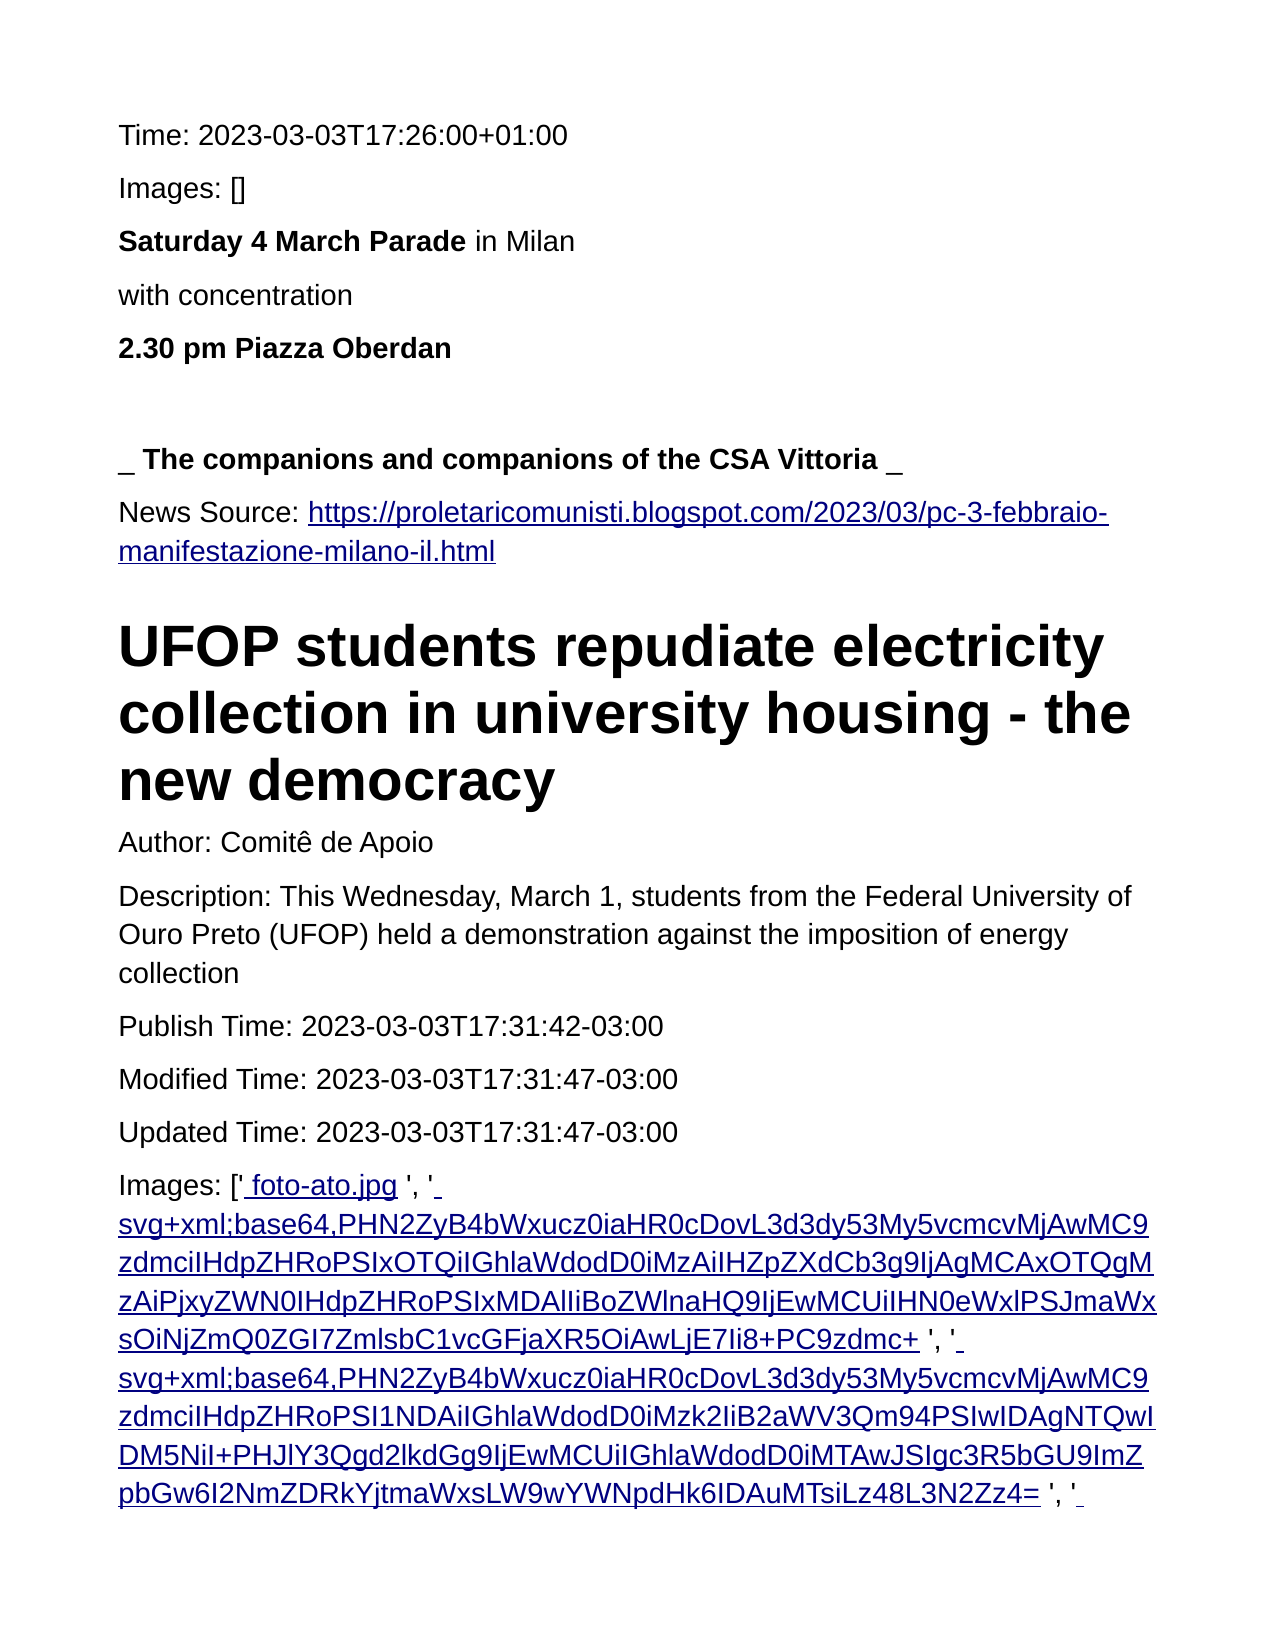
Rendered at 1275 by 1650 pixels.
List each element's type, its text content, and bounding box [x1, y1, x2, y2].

text Time: 2023-03-03T17:26:00+01:00 [118, 118, 1157, 152]
text with concentration [118, 277, 1157, 311]
text News Source: https://proletaricomunisti.blogspot.com/2023/03/pc-3-febbraio-manifestazione-milano-il.html [118, 495, 1157, 567]
text Updated Time: 2023-03-03T17:31:47-03:00 [118, 1115, 1157, 1149]
subtitle UFOP students repudiate electricity collection in university housing - the new democracy [118, 612, 1157, 813]
text Saturday 4 March Parade in Milan [118, 224, 1157, 258]
text Images: [' foto-ato.jpg ', ' svg+xml;base64,PHN2ZyB4bWxucz0iaHR0cDovL3d3dy53My5vcmcvMjAwMC9zdmciIHdpZHRoPSIxOTQiIGhlaWdodD0iMzAiIHZpZXdCb3g9IjAgMCAxOTQgMzAiPjxyZWN0IHdpZHRoPSIxMDAlIiBoZWlnaHQ9IjEwMCUiIHN0eWxlPSJmaWx [118, 1168, 1157, 1313]
text sOiNjZmQ0ZGI7ZmlsbC1vcGFjaXR5OiAwLjE7Ii8+PC9zdmc+ ', ' svg+xml;base64,PHN2ZyB4bWxucz0iaHR0cDovL3d3dy53My5vcmcvMjAwMC9zdmciIHdpZHRoPSI1NDAiIGhlaWdodD0iMzk2IiB2aWV3Qm94PSIwIDAgNTQwIDM5NiI+PHJlY3Qgd2lkdGg9IjEwMCUiIGhlaWdodD0iMTAwJSIgc3R5bGU9ImZpbGw6I2NmZDRkYjtmaWxsLW9wYWNpdHk6IDAuMTsiLz48L3N2Zz4= ', ' [118, 1315, 1157, 1510]
text Publish Time: 2023-03-03T17:31:42-03:00 [118, 1009, 1157, 1042]
text Images: [] [118, 171, 1157, 205]
text 2.30 pm Piazza Oberdan [118, 331, 1157, 364]
text Description: This Wednesday, March 1, students from the Federal University of Ouro Preto (UFOP) held a demonstration against the imposition of energy collection [118, 879, 1157, 989]
text Author: Comitê de Apoio [118, 826, 1157, 859]
text _ The companions and companions of the CSA Vittoria _ [118, 442, 1157, 476]
text Modified Time: 2023-03-03T17:31:47-03:00 [118, 1062, 1157, 1096]
